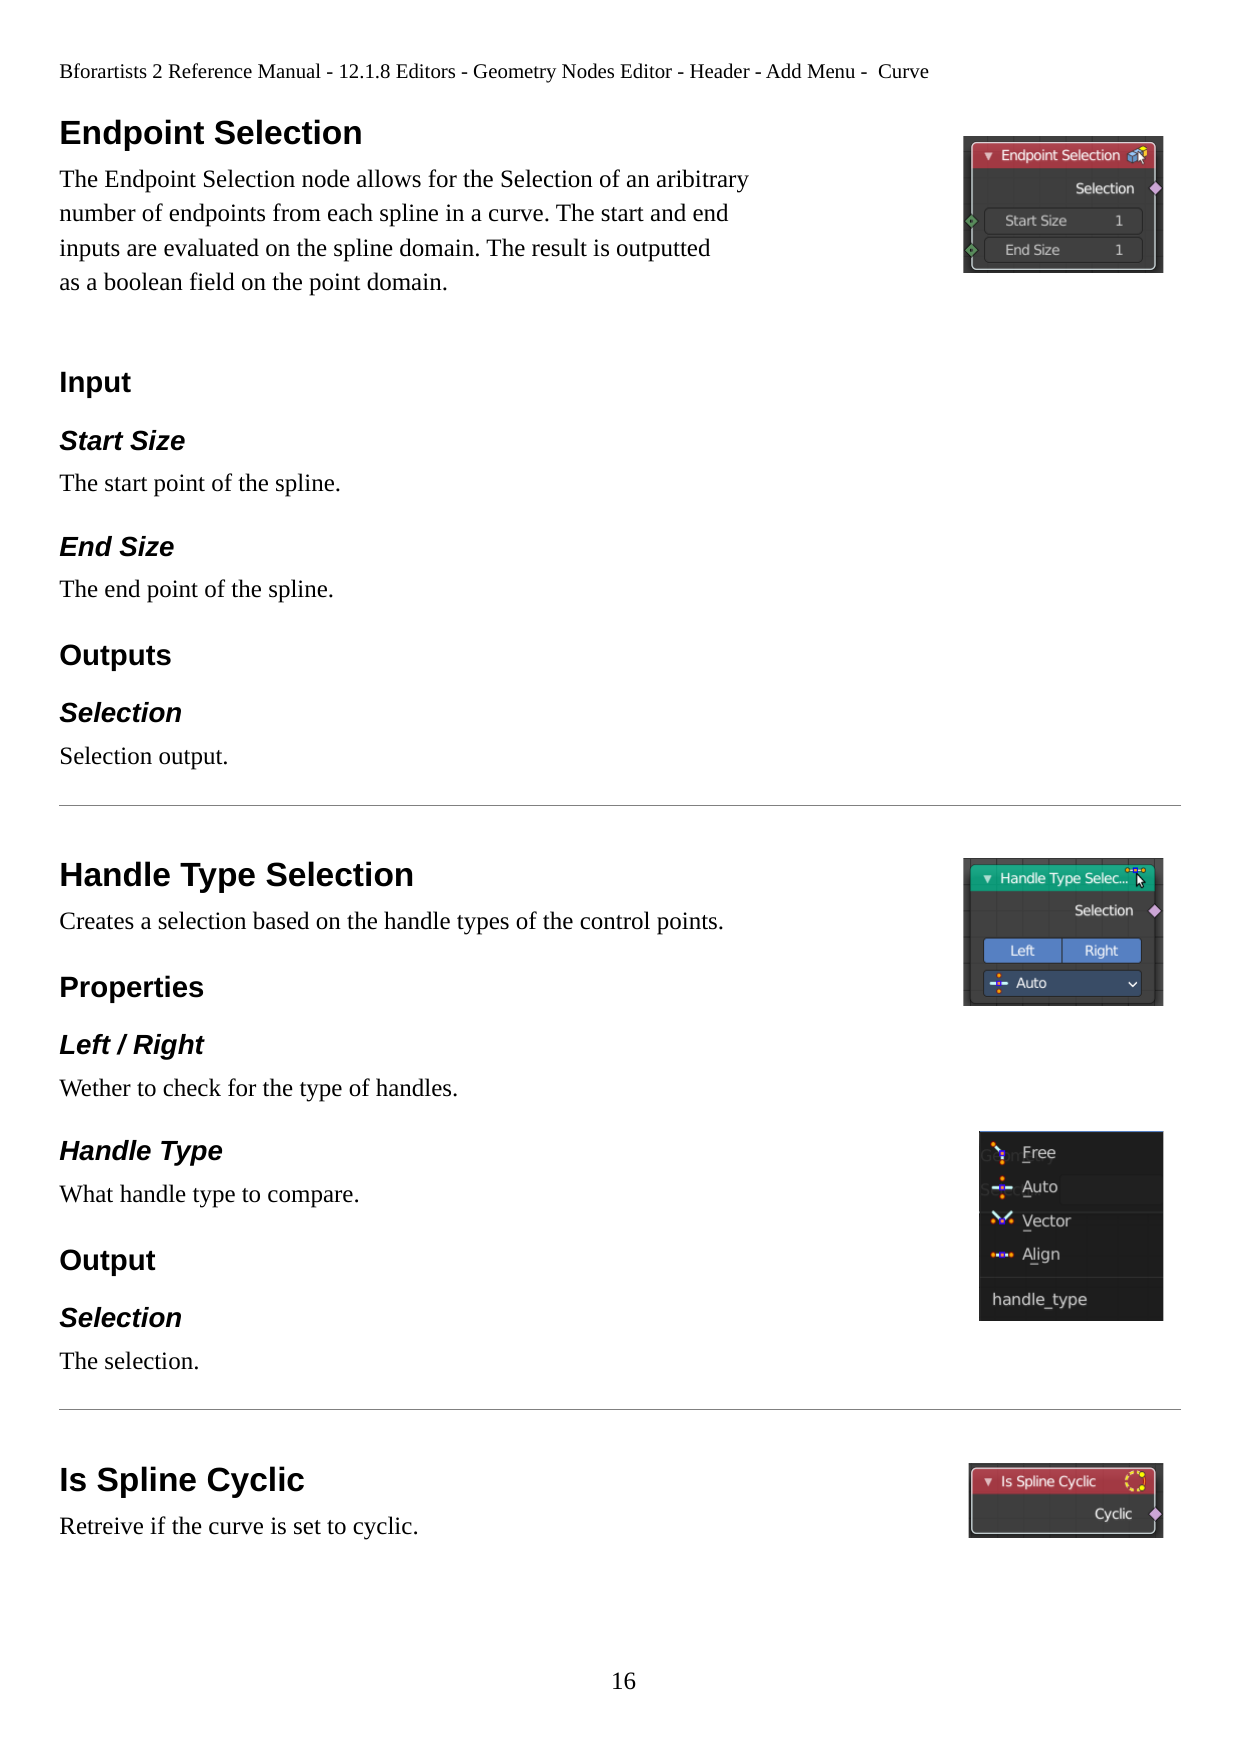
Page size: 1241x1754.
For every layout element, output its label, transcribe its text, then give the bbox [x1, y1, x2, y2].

picture [968, 1463, 1164, 1538]
text Retreive if the curve is set to cyclic. [59, 1511, 1181, 1540]
text The end point of the spline. [59, 574, 1181, 603]
picture [963, 136, 1164, 273]
subtitle Endpoint Selection [59, 113, 1181, 151]
text The start point of the spline. [59, 468, 1181, 497]
subtitle Outputs [59, 638, 1181, 672]
picture [979, 1131, 1164, 1321]
text What handle type to compare. [59, 1179, 979, 1208]
text Wether to check for the type of handles. [59, 1073, 1181, 1102]
subtitle Left / Right [59, 1029, 1181, 1061]
picture [963, 858, 1164, 1006]
subtitle [1164, 1243, 1181, 1276]
text The Endpoint Selection node allows for the Selection of an aribitrary number of endpoints from each spline in a curve. The start and end inputs are evaluated on the spline domain. The result is outputted as a boolean field on the point domain. [59, 164, 1181, 330]
subtitle End Size [59, 530, 1181, 562]
text The selection. [59, 1346, 1181, 1374]
text Selection output. [59, 741, 1181, 770]
subtitle Output [59, 1243, 979, 1276]
subtitle Properties [59, 970, 963, 1004]
subtitle Handle Type [59, 1135, 979, 1167]
subtitle Start Size [59, 424, 1181, 456]
subtitle Is Spline Cyclic [59, 1460, 1181, 1498]
subtitle Selection [59, 697, 1181, 729]
subtitle [1164, 1135, 1181, 1167]
subtitle Handle Type Selection [59, 855, 1181, 894]
subtitle Input [59, 365, 1181, 399]
text Creates a selection based on the handle types of the control points. [59, 906, 963, 935]
subtitle Selection [59, 1301, 1181, 1333]
subtitle [1164, 970, 1181, 1004]
